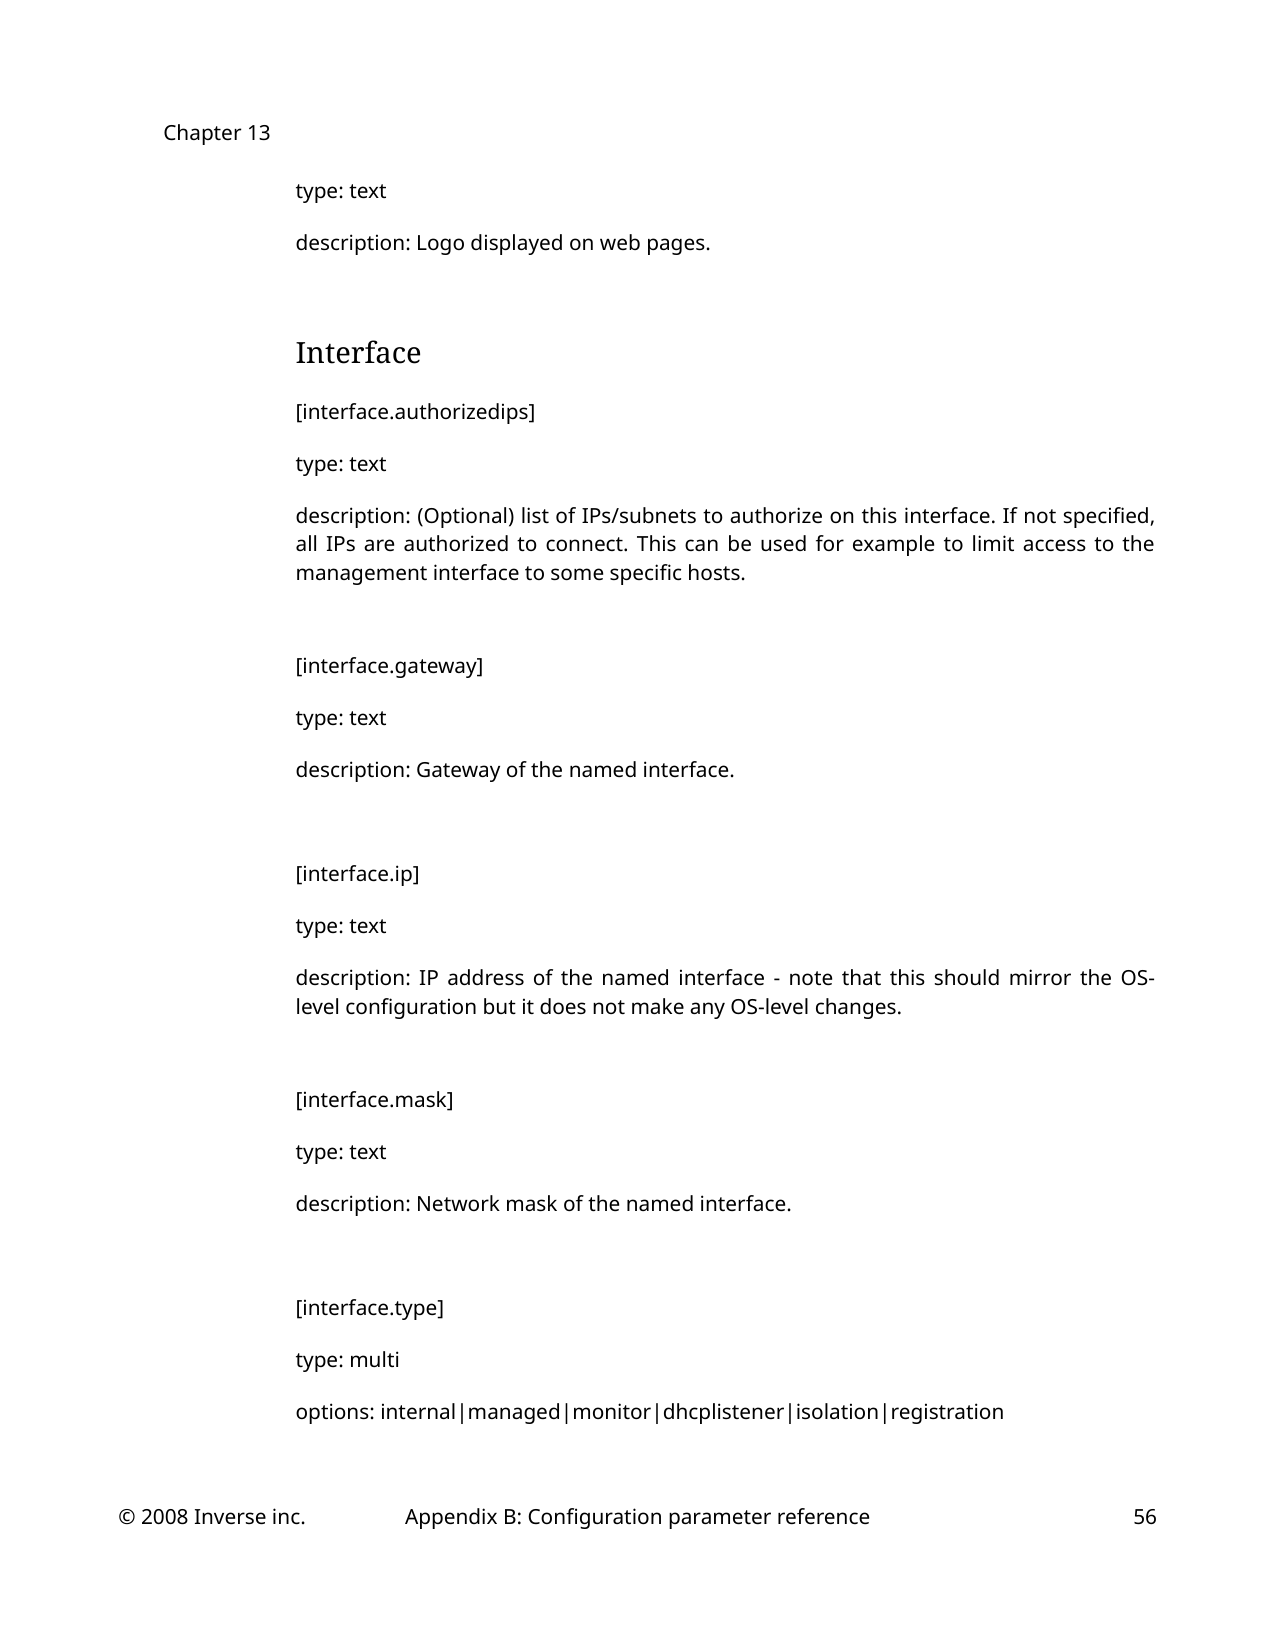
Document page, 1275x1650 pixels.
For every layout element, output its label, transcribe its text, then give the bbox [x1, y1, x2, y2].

text [interface.gateway] [295, 651, 1157, 679]
text type: text [295, 1137, 1157, 1165]
text type: text [295, 911, 1157, 940]
text type: text [295, 176, 1157, 204]
text description: IP address of the named interface - note that this should mirror the OS-level configuration but it does not make any OS-level changes. [295, 963, 1157, 1020]
text description: Gateway of the named interface. [295, 755, 1157, 783]
text description: Network mask of the named interface. [295, 1189, 1157, 1217]
text type: text [295, 703, 1157, 731]
text [interface.mask] [295, 1085, 1157, 1113]
text description: (Optional) list of IPs/subnets to authorize on this interface. If not specified, all IPs are authorized to connect. This can be used for example to limit access to the management interface to some specific hosts. [295, 501, 1157, 586]
text [interface.ip] [295, 859, 1157, 888]
text options: internal|managed|monitor|dhcplistener|isolation|registration [295, 1397, 1157, 1426]
text description: Logo displayed on web pages. [295, 228, 1157, 257]
text type: multi [295, 1345, 1157, 1374]
text type: text [295, 449, 1157, 477]
text [interface.type] [295, 1293, 1157, 1322]
subtitle Interface [295, 332, 1157, 372]
text [interface.authorizedips] [295, 397, 1157, 425]
